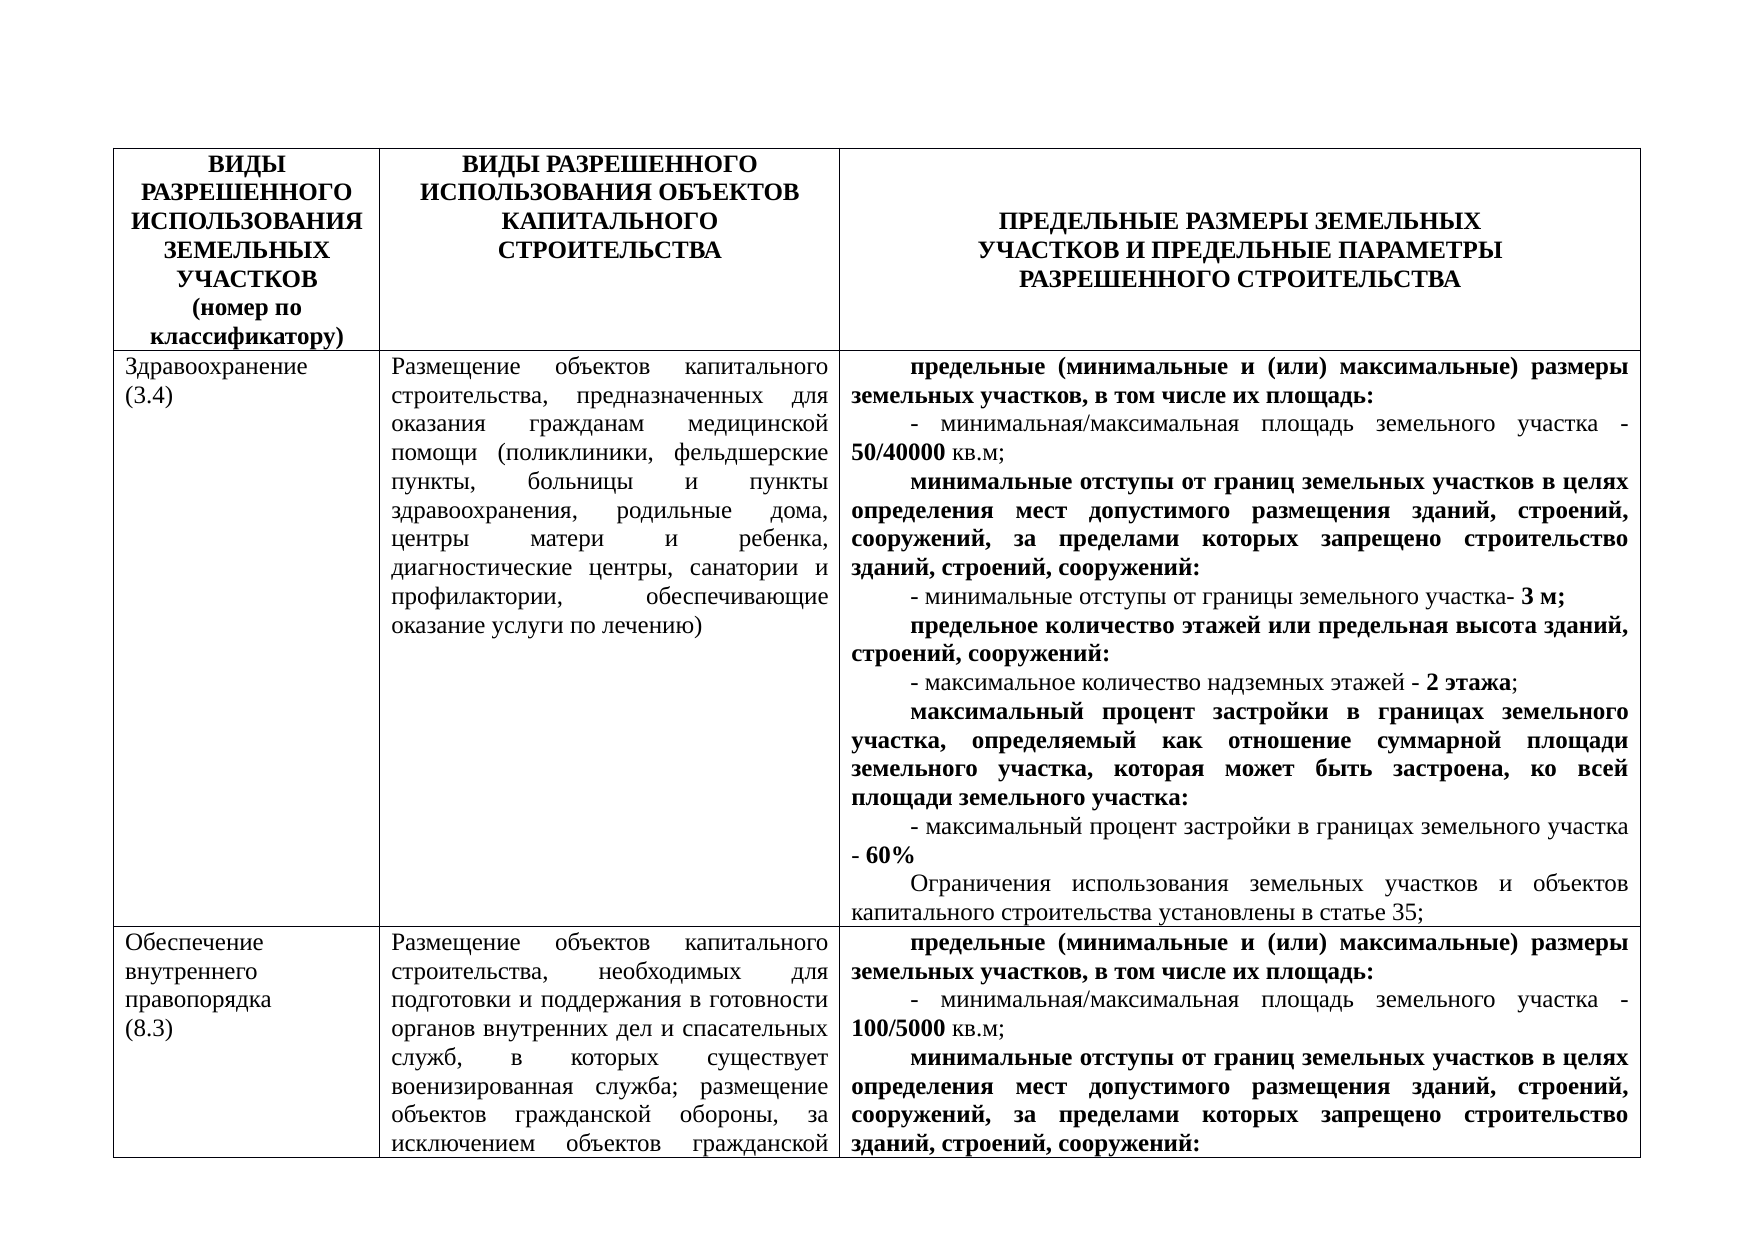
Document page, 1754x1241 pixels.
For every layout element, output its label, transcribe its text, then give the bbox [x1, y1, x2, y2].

table_cell Размещение объектов капитального строительства, необходимых для подготовки и поддержания в готовности органов внутренних дел и спасательных служб, в которых существует военизированная служба; размещение объектов гражданской обороны, за исключением объектов гражданской [380, 927, 839, 1157]
table_cell предельные (минимальные и (или) максимальные) размеры земельных участков, в том числе их площадь: - минимальная/максимальная площадь земельного участка - 100/5000 кв.м; минимальные отступы от границ земельных участков в целях определения мест допустимого размещения зданий, строений, сооружений, за пределами которых запрещено строительство зданий, строений, сооружений: [840, 927, 1640, 1157]
table_header ВИДЫ РАЗРЕШЕННОГО ИСПОЛЬЗОВАНИЯ ЗЕМЕЛЬНЫХ УЧАСТКОВ (номер по классификатору) [114, 149, 379, 350]
table_header ПРЕДЕЛЬНЫЕ РАЗМЕРЫ ЗЕМЕЛЬНЫХ УЧАСТКОВ И ПРЕДЕЛЬНЫЕ ПАРАМЕТРЫ РАЗРЕШЕННОГО СТРОИТЕЛЬСТВА [840, 149, 1640, 350]
table_cell Здравоохранение (3.4) [114, 351, 379, 926]
table_cell предельные (минимальные и (или) максимальные) размеры земельных участков, в том числе их площадь: - минимальная/максимальная площадь земельного участка - 50/40000 кв.м; минимальные отступы от границ земельных участков в целях определения мест допустимого размещения зданий, строений, сооружений, за пределами которых запрещено строительство зданий, строений, сооружений: - минимальные отступы от границы земельного участка- 3 м; предельное количество этажей или предельная высота зданий, строений, сооружений: - максимальное количество надземных этажей - 2 этажа; максимальный процент застройки в границах земельного участка, определяемый как отношение суммарной площади земельного участка, которая может быть застроена, ко всей площади земельного участка: - максимальный процент застройки в границах земельного участка - 60% Ограничения использования земельных участков и объектов капитального строительства установлены в статье 35; [840, 351, 1640, 926]
table_cell Обеспечение внутреннего правопорядка (8.3) [114, 927, 379, 1157]
table_header ВИДЫ РАЗРЕШЕННОГО ИСПОЛЬЗОВАНИЯ ОБЪЕКТОВ КАПИТАЛЬНОГО СТРОИТЕЛЬСТВА [380, 149, 839, 350]
table_cell Размещение объектов капитального строительства, предназначенных для оказания гражданам медицинской помощи (поликлиники, фельдшерские пункты, больницы и пункты здравоохранения, родильные дома, центры матери и ребенка, диагностические центры, санатории и профилактории, обеспечивающие оказание услуги по лечению) [380, 351, 839, 926]
